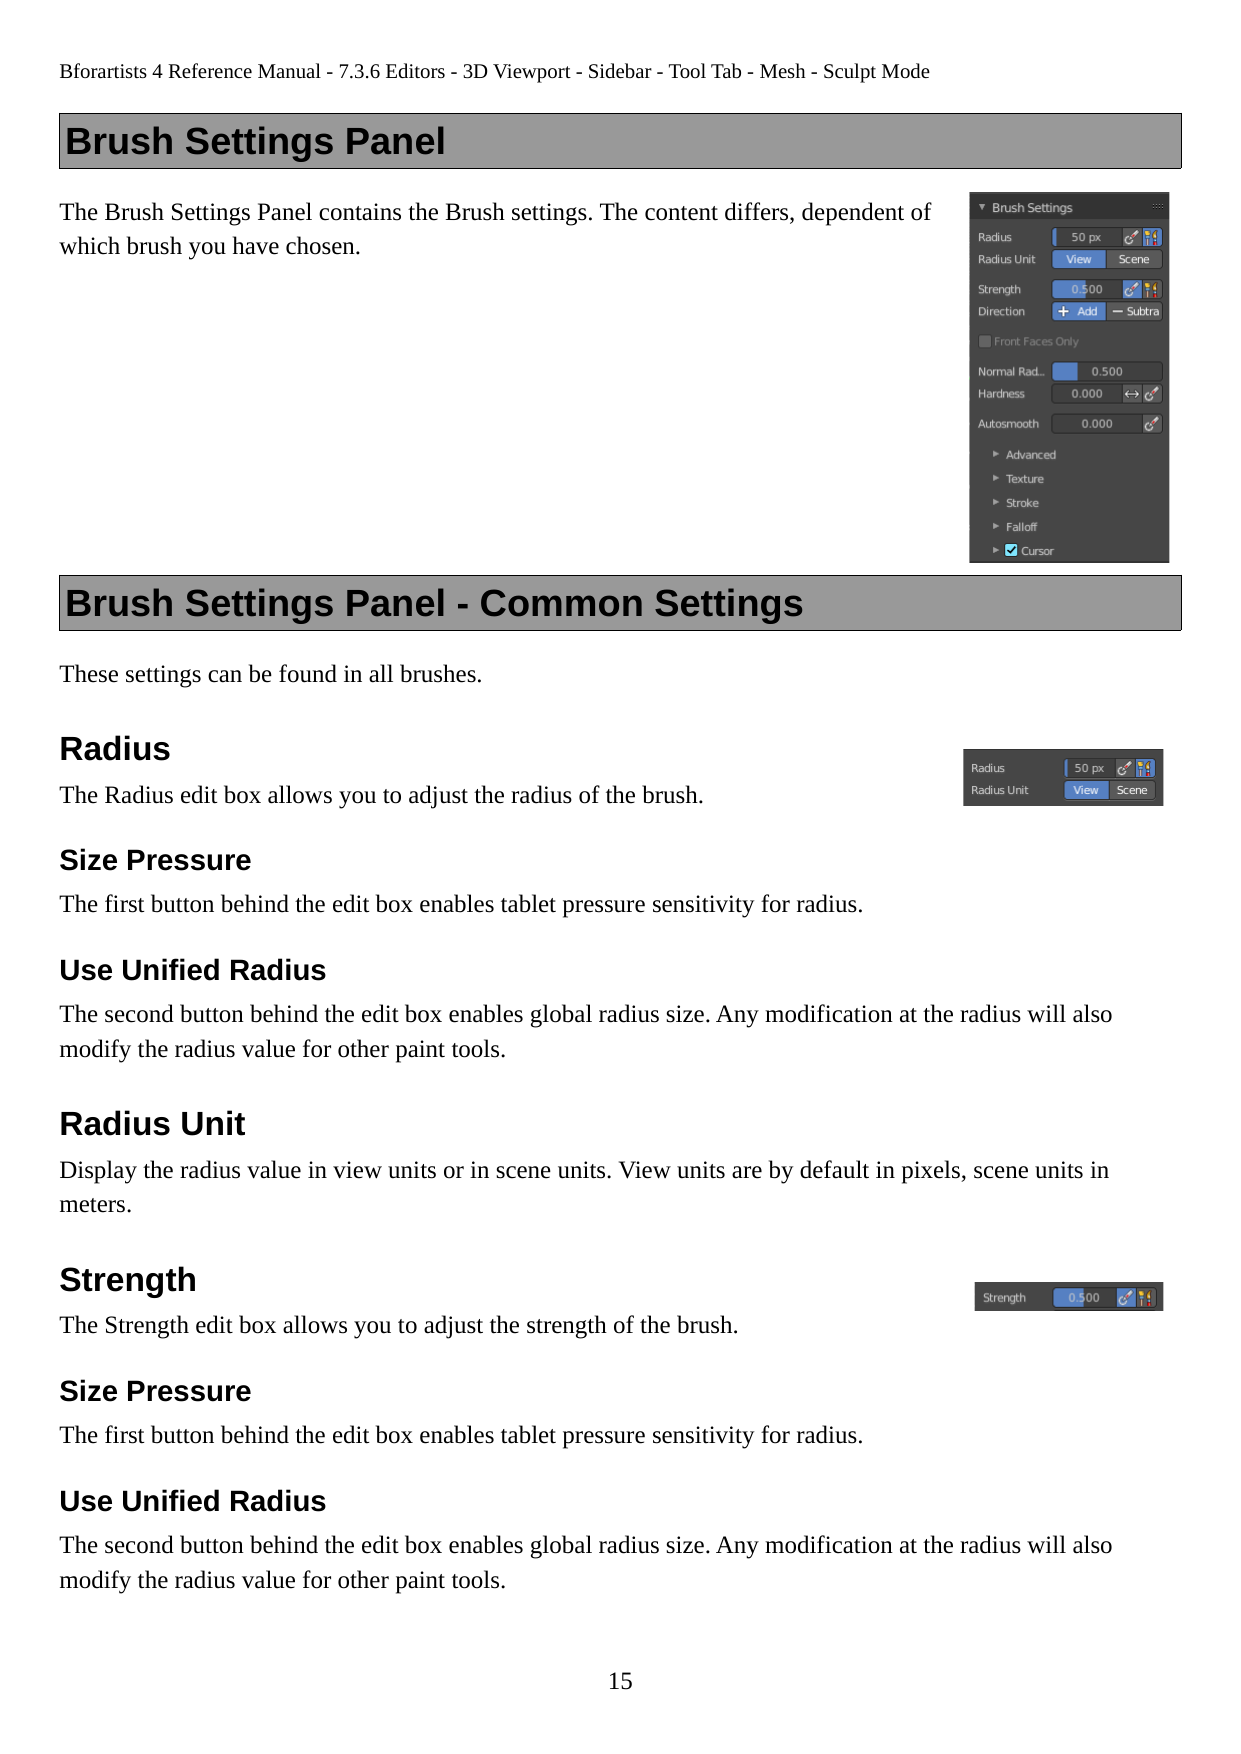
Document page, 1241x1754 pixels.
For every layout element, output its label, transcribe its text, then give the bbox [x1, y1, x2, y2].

text These settings can be found in all brushes. [59, 659, 1181, 687]
picture [963, 749, 1164, 806]
text The first button behind the edit box enables tablet pressure sensitivity for radius. [59, 1420, 1181, 1449]
subtitle Use Unified Radius [59, 1484, 1181, 1518]
subtitle Size Pressure [59, 1374, 1181, 1408]
text The Brush Settings Panel contains the Brush settings. The content differs, dependent of which brush you have chosen. [59, 197, 969, 260]
table_header Brush Settings Panel - Common Settings [60, 576, 1181, 630]
subtitle Radius Unit [59, 1104, 1181, 1142]
subtitle Radius [59, 728, 1181, 767]
text The second button behind the edit box enables global radius size. Any modification at the radius will also modify the radius value for other paint tools. [59, 999, 1181, 1063]
text The second button behind the edit box enables global radius size. Any modification at the radius will also modify the radius value for other paint tools. [59, 1530, 1181, 1593]
table_header Brush Settings Panel [60, 114, 1181, 168]
text Display the radius value in view units or in scene units. View units are by default in pixels, scene units in meters. [59, 1155, 1181, 1218]
subtitle Size Pressure [59, 843, 1181, 877]
picture [974, 1282, 1164, 1311]
text The Strength edit box allows you to adjust the strength of the brush. [59, 1311, 1181, 1339]
subtitle Strength [59, 1259, 1181, 1298]
subtitle Use Unified Radius [59, 953, 1181, 987]
text The first button behind the edit box enables tablet pressure sensitivity for radius. [59, 889, 1181, 918]
text The Radius edit box allows you to adjust the radius of the brush. [59, 780, 1181, 808]
picture [969, 192, 1170, 563]
